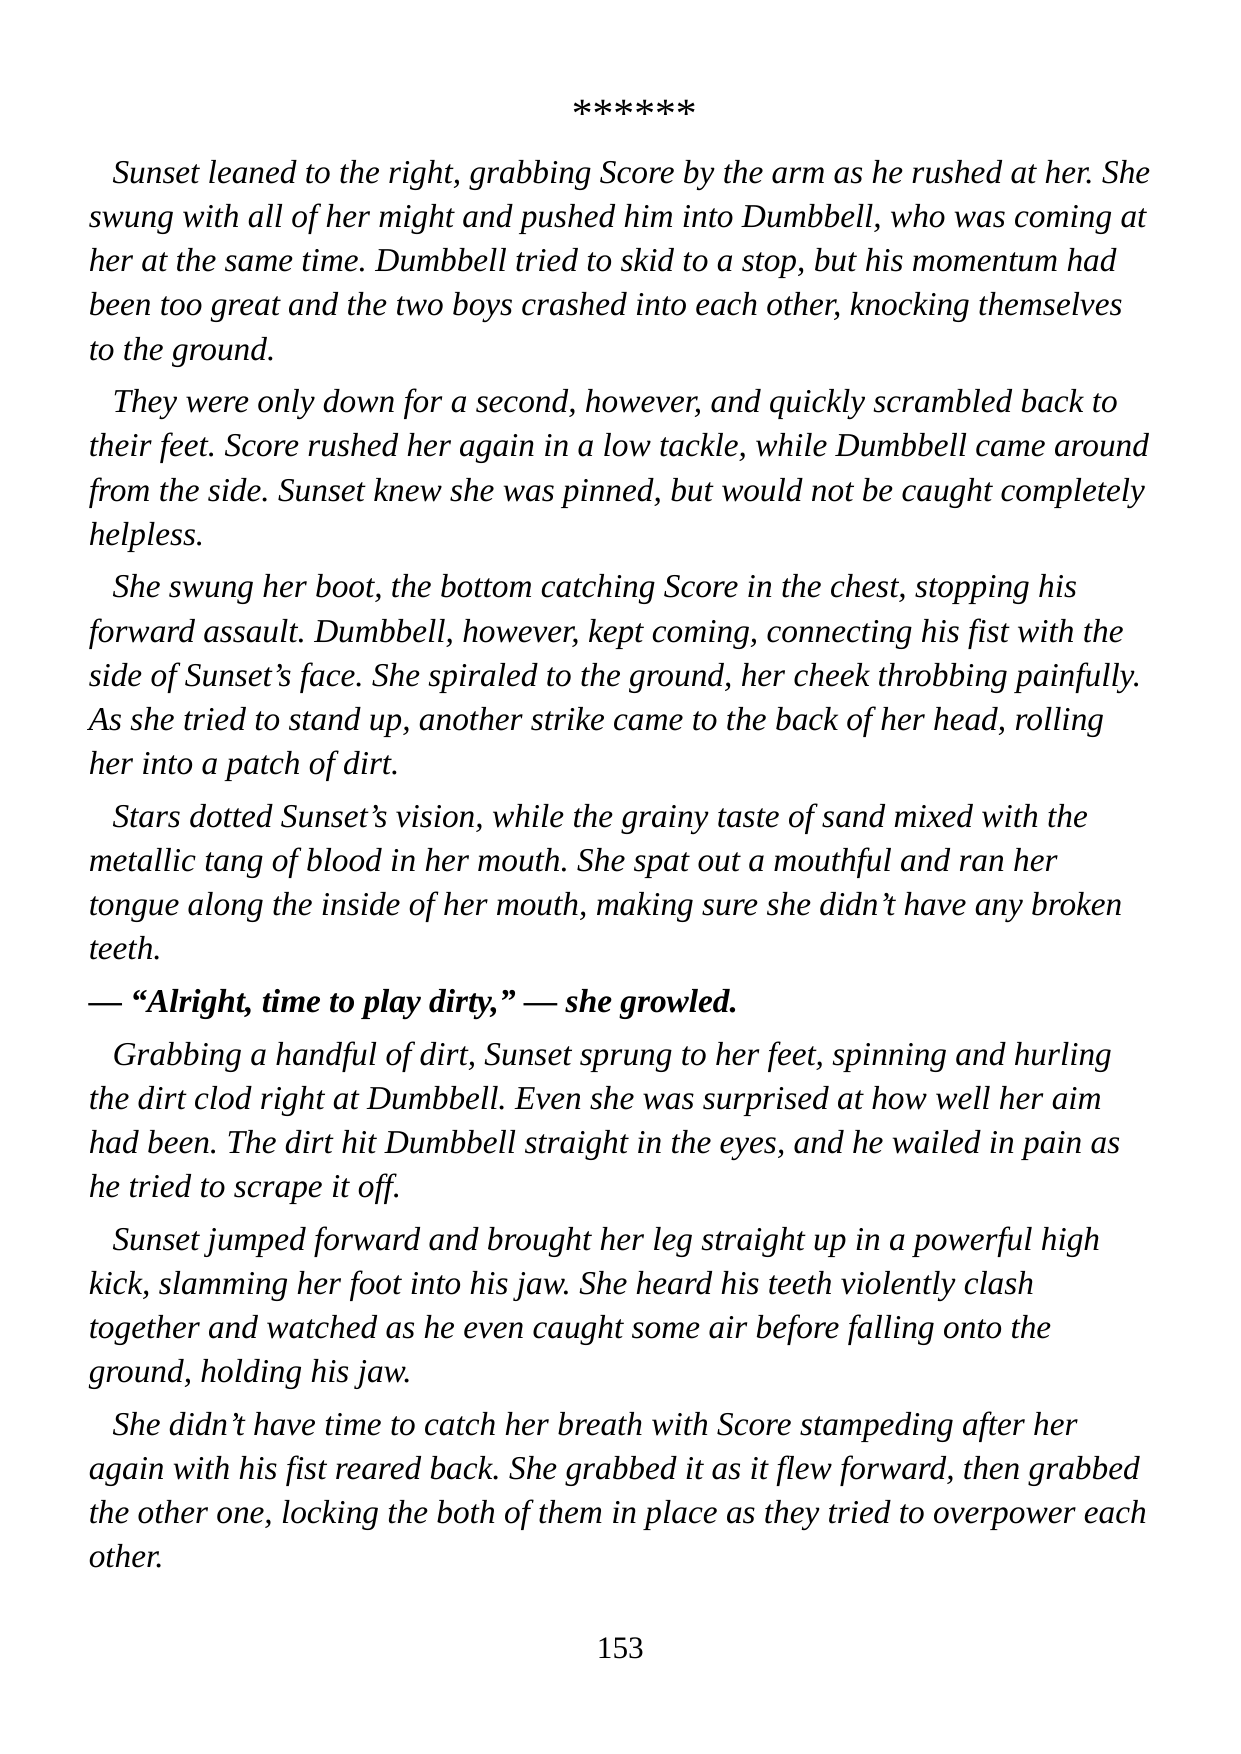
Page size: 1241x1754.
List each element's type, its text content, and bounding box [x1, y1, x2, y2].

text She didn’t have time to catch her breath with Score stampeding after her again with his fist reared back. She grabbed it as it flew forward, then grabbed the other one, locking the both of them in place as they tried to overpower each other. [88, 1404, 1152, 1575]
text She swung her boot, the bottom catching Score in the chest, stopping his forward assault. Dumbbell, however, kept coming, connecting his fist with the side of Sunset’s face. She spiraled to the ground, her cheek throbbing painfully. As she tried to stand up, another strike came to the back of her head, rolling her into a patch of dirt. [88, 567, 1152, 781]
text Sunset leaned to the right, grabbing Score by the arm as he rushed at her. She swung with all of her might and pushed him into Dumbbell, who was coming at her at the same time. Dumbbell tried to skid to a stop, but his momentum had been too great and the two boys crashed into each other, knocking themselves to the ground. [88, 152, 1152, 367]
text Stars dotted Sunset’s vision, while the grainy taste of sand mixed with the metallic tang of blood in her mouth. She spat out a mouthful and ran her tongue along the inside of her mouth, making sure she didn’t have any broken teeth. [88, 796, 1152, 966]
text They were only down for a second, however, and quickly scrambled back to their feet. Score rushed her again in a low tackle, while Dumbbell came around from the side. Sunset knew she was pinned, but would not be caught completely helpless. [88, 382, 1152, 552]
text — “Alright, time to play dirty,” — she growled. [88, 981, 1152, 1019]
text ****** [88, 88, 1152, 136]
text Grabbing a handful of dirt, Sunset sprung to her feet, spinning and hurling the dirt clod right at Dumbbell. Even she was surprised at how well her aim had been. The dirt hit Dumbbell straight in the eyes, and he wailed in pain as he tried to scrape it off. [88, 1034, 1152, 1204]
text Sunset jumped forward and brought her leg straight up in a powerful high kick, slamming her foot into his jaw. She heard his teeth violently clash together and watched as he even caught some air before falling onto the ground, holding his jaw. [88, 1219, 1152, 1389]
